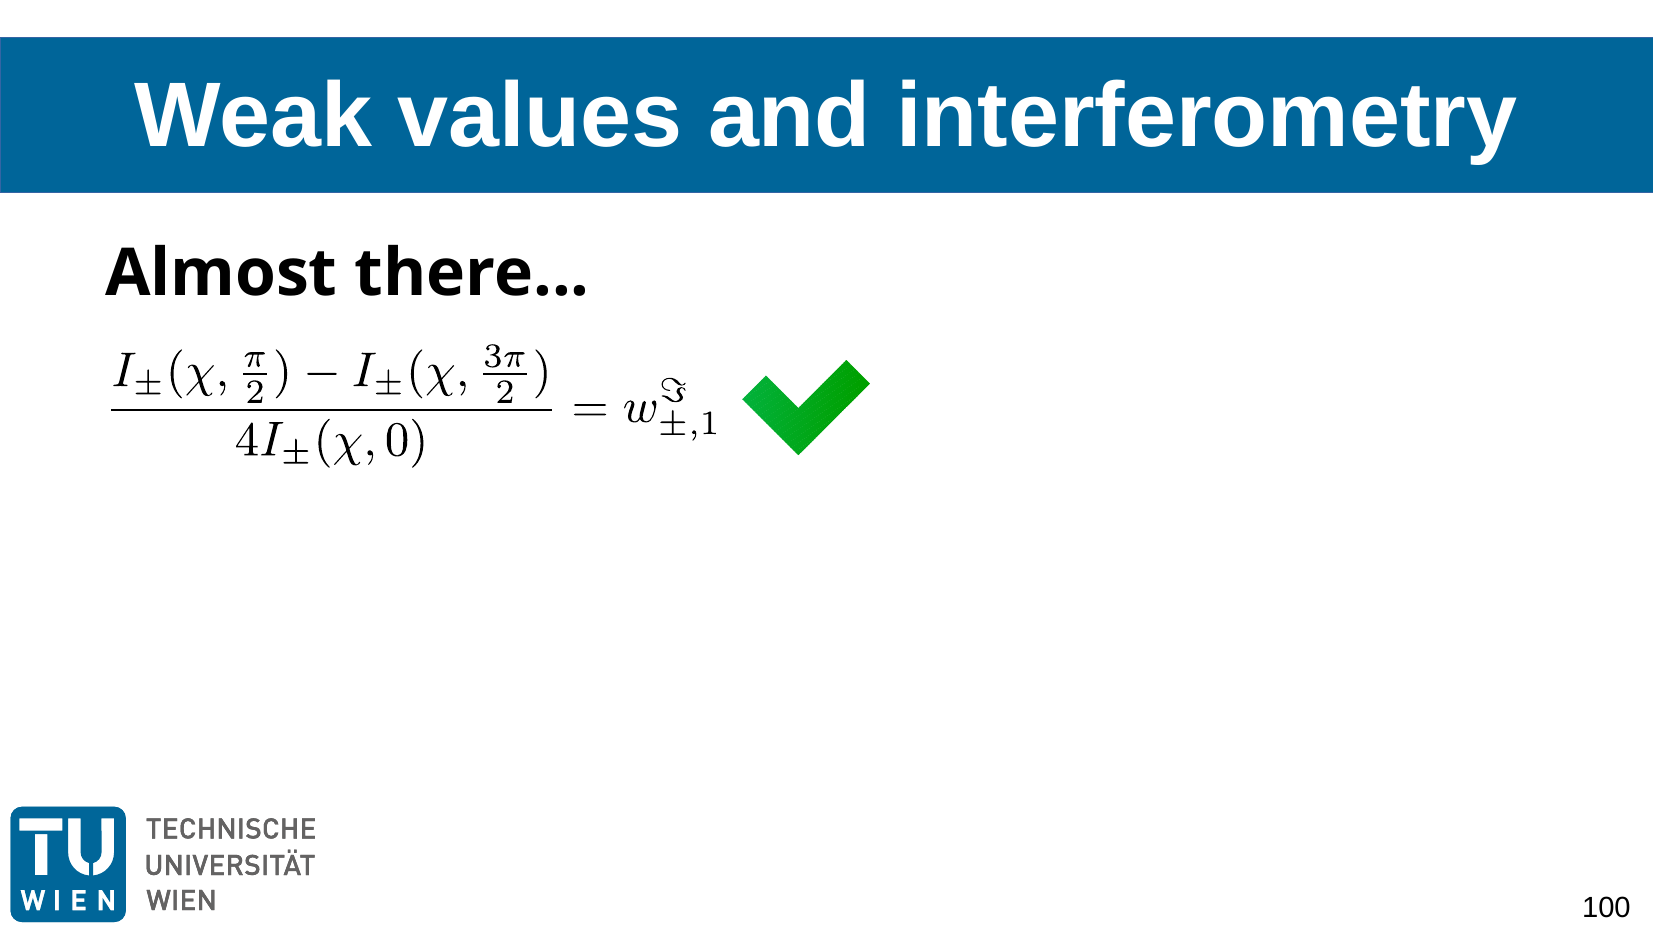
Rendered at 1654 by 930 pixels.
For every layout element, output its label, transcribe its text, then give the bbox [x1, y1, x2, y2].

picture [742, 359, 871, 456]
title Weak values and interferometry [0, 37, 1653, 193]
picture [105, 338, 726, 471]
list Almost there... [105, 225, 1593, 316]
